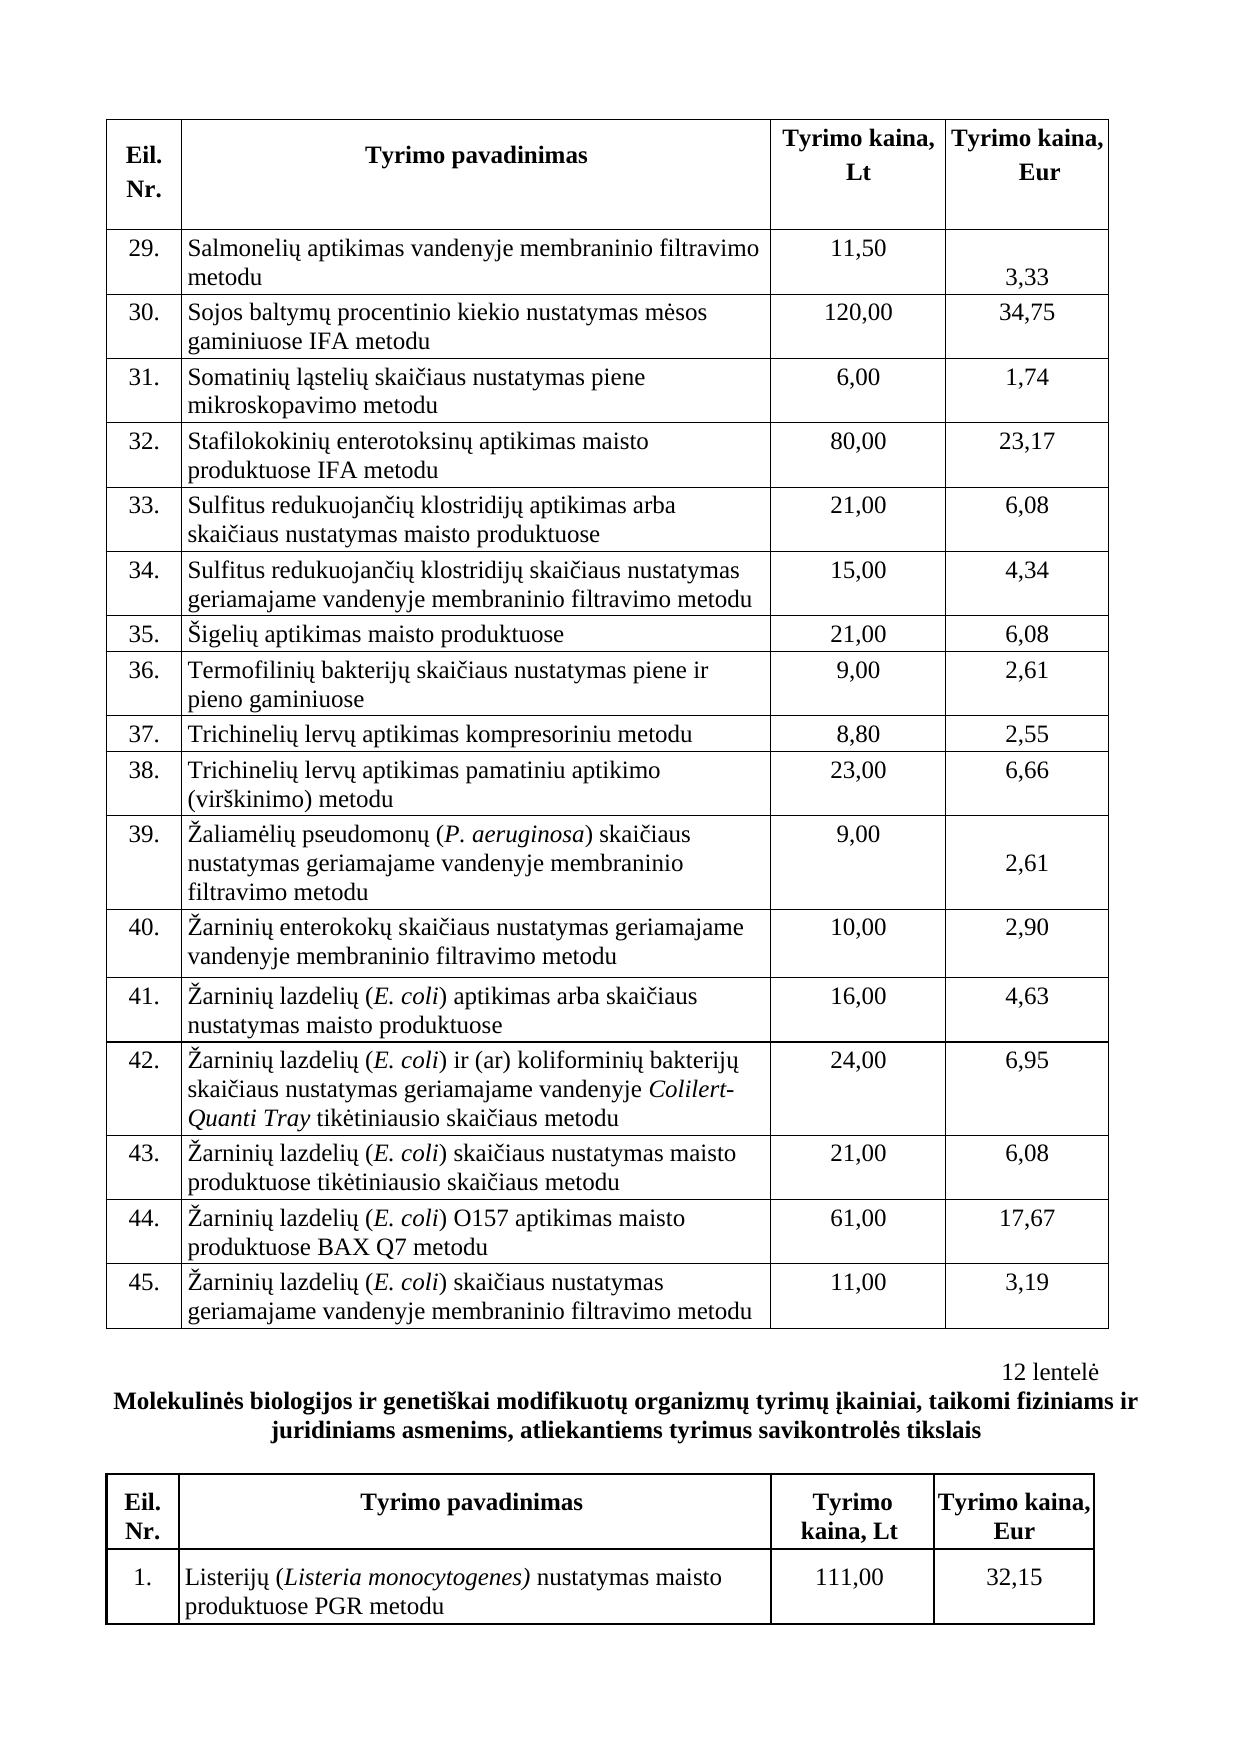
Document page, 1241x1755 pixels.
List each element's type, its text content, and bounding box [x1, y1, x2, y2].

table_cell 29. [107, 230, 181, 293]
table_cell 2,55 [946, 716, 1108, 751]
table_cell 43. [107, 1136, 181, 1199]
table_cell 61,00 [771, 1200, 945, 1263]
table_cell 31. [107, 359, 181, 422]
table_cell Žarninių lazdelių (E. coli) O157 aptikimas maisto produktuose BAX Q7 metodu [182, 1200, 770, 1263]
table_header Tyrimo kaina, Eur [935, 1475, 1093, 1547]
table_cell Stafilokokinių enterotoksinų aptikimas maisto produktuose IFA metodu [182, 423, 770, 487]
table_cell 37. [107, 716, 181, 751]
table_cell 23,00 [771, 752, 945, 815]
table_cell 17,67 [946, 1200, 1108, 1263]
table_cell 15,00 [771, 552, 945, 615]
table_header Eil. Nr. [108, 1475, 178, 1547]
table_cell Listerijų (Listeria monocytogenes) nustatymas maisto produktuose PGR metodu [180, 1550, 770, 1622]
table_cell 34. [107, 552, 181, 615]
table_cell Sulfitus redukuojančių klostridijų skaičiaus nustatymas geriamajame vandenyje membraninio filtravimo metodu [182, 552, 770, 615]
table_cell 30. [107, 295, 181, 358]
table_cell 21,00 [771, 1136, 945, 1199]
table_cell 42. [107, 1043, 181, 1134]
table_cell 6,00 [771, 359, 945, 422]
table_cell 16,00 [771, 978, 945, 1041]
table_header Tyrimo kaina, Lt [771, 120, 945, 229]
table_cell 6,08 [946, 1136, 1108, 1199]
table_cell 1. [108, 1550, 178, 1622]
table_cell 9,00 [771, 652, 945, 715]
table_cell 1,74 [946, 359, 1108, 422]
table_cell 120,00 [771, 295, 945, 358]
table_cell Žaliamėlių pseudomonų (P. aeruginosa) skaičiaus nustatymas geriamajame vandenyje membraninio filtravimo metodu [182, 816, 770, 908]
table_cell Žarninių lazdelių (E. coli) skaičiaus nustatymas maisto produktuose tikėtiniausio skaičiaus metodu [182, 1136, 770, 1199]
table_cell 32,15 [935, 1550, 1093, 1622]
table_cell Žarninių lazdelių (E. coli) aptikimas arba skaičiaus nustatymas maisto produktuose [182, 978, 770, 1041]
table_cell Žarninių lazdelių (E. coli) ir (ar) koliforminių bakterijų skaičiaus nustatymas geriamajame vandenyje Colilert-Quanti Tray tikėtiniausio skaičiaus metodu [182, 1043, 770, 1134]
table_cell 33. [107, 488, 181, 551]
table_cell Žarninių lazdelių (E. coli) skaičiaus nustatymas geriamajame vandenyje membraninio filtravimo metodu [182, 1264, 770, 1328]
table_cell 24,00 [771, 1043, 945, 1134]
text 12 lentelė [100, 1357, 1152, 1386]
table_cell 41. [107, 978, 181, 1041]
table_cell 2,90 [946, 910, 1108, 977]
table_cell 6,08 [946, 616, 1108, 651]
table_cell 6,95 [946, 1043, 1108, 1134]
table_cell 2,61 [946, 816, 1108, 908]
table_header Tyrimo pavadinimas [182, 120, 770, 229]
table_cell 39. [107, 816, 181, 908]
table_cell 3,19 [946, 1264, 1108, 1328]
table_cell Trichinelių lervų aptikimas kompresoriniu metodu [182, 716, 770, 751]
table_cell 9,00 [771, 816, 945, 908]
table_cell 11,00 [771, 1264, 945, 1328]
table_cell 11,50 [771, 230, 945, 293]
table_cell Termofilinių bakterijų skaičiaus nustatymas piene ir pieno gaminiuose [182, 652, 770, 715]
table_cell 10,00 [771, 910, 945, 977]
table_cell 36. [107, 652, 181, 715]
table_cell 23,17 [946, 423, 1108, 487]
table_cell 32. [107, 423, 181, 487]
table_header Tyrimo pavadinimas [180, 1475, 770, 1547]
table_cell 44. [107, 1200, 181, 1263]
table_header Tyrimo kaina, Eur [946, 120, 1108, 229]
table_cell 80,00 [771, 423, 945, 487]
table_cell 8,80 [771, 716, 945, 751]
table_cell Sulfitus redukuojančių klostridijų aptikimas arba skaičiaus nustatymas maisto produktuose [182, 488, 770, 551]
table_cell Šigelių aptikimas maisto produktuose [182, 616, 770, 651]
table_cell 2,61 [946, 652, 1108, 715]
table_cell 35. [107, 616, 181, 651]
table_cell 21,00 [771, 488, 945, 551]
table_header Tyrimo kaina, Lt [772, 1475, 933, 1547]
table_cell Somatinių ląstelių skaičiaus nustatymas piene mikroskopavimo metodu [182, 359, 770, 422]
table_cell Sojos baltymų procentinio kiekio nustatymas mėsos gaminiuose IFA metodu [182, 295, 770, 358]
table_cell Trichinelių lervų aptikimas pamatiniu aptikimo (virškinimo) metodu [182, 752, 770, 815]
table_cell 34,75 [946, 295, 1108, 358]
table_cell 45. [107, 1264, 181, 1328]
table_cell 40. [107, 910, 181, 977]
table_header Eil. Nr. [107, 120, 181, 229]
table_cell Žarninių enterokokų skaičiaus nustatymas geriamajame vandenyje membraninio filtravimo metodu [182, 910, 770, 977]
table_cell 21,00 [771, 616, 945, 651]
table_cell 4,63 [946, 978, 1108, 1041]
text Molekulinės biologijos ir genetiškai modifikuotų organizmų tyrimų įkainiai, taikomi fiziniams ir juridiniams asmenims, atliekantiems tyrimus savikontrolės tikslais [100, 1386, 1152, 1444]
table_cell 4,34 [946, 552, 1108, 615]
table_cell 38. [107, 752, 181, 815]
table_cell Salmonelių aptikimas vandenyje membraninio filtravimo metodu [182, 230, 770, 293]
table_cell 3,33 [946, 230, 1108, 293]
table_cell 6,08 [946, 488, 1108, 551]
table_cell 6,66 [946, 752, 1108, 815]
table_cell 111,00 [772, 1550, 933, 1622]
